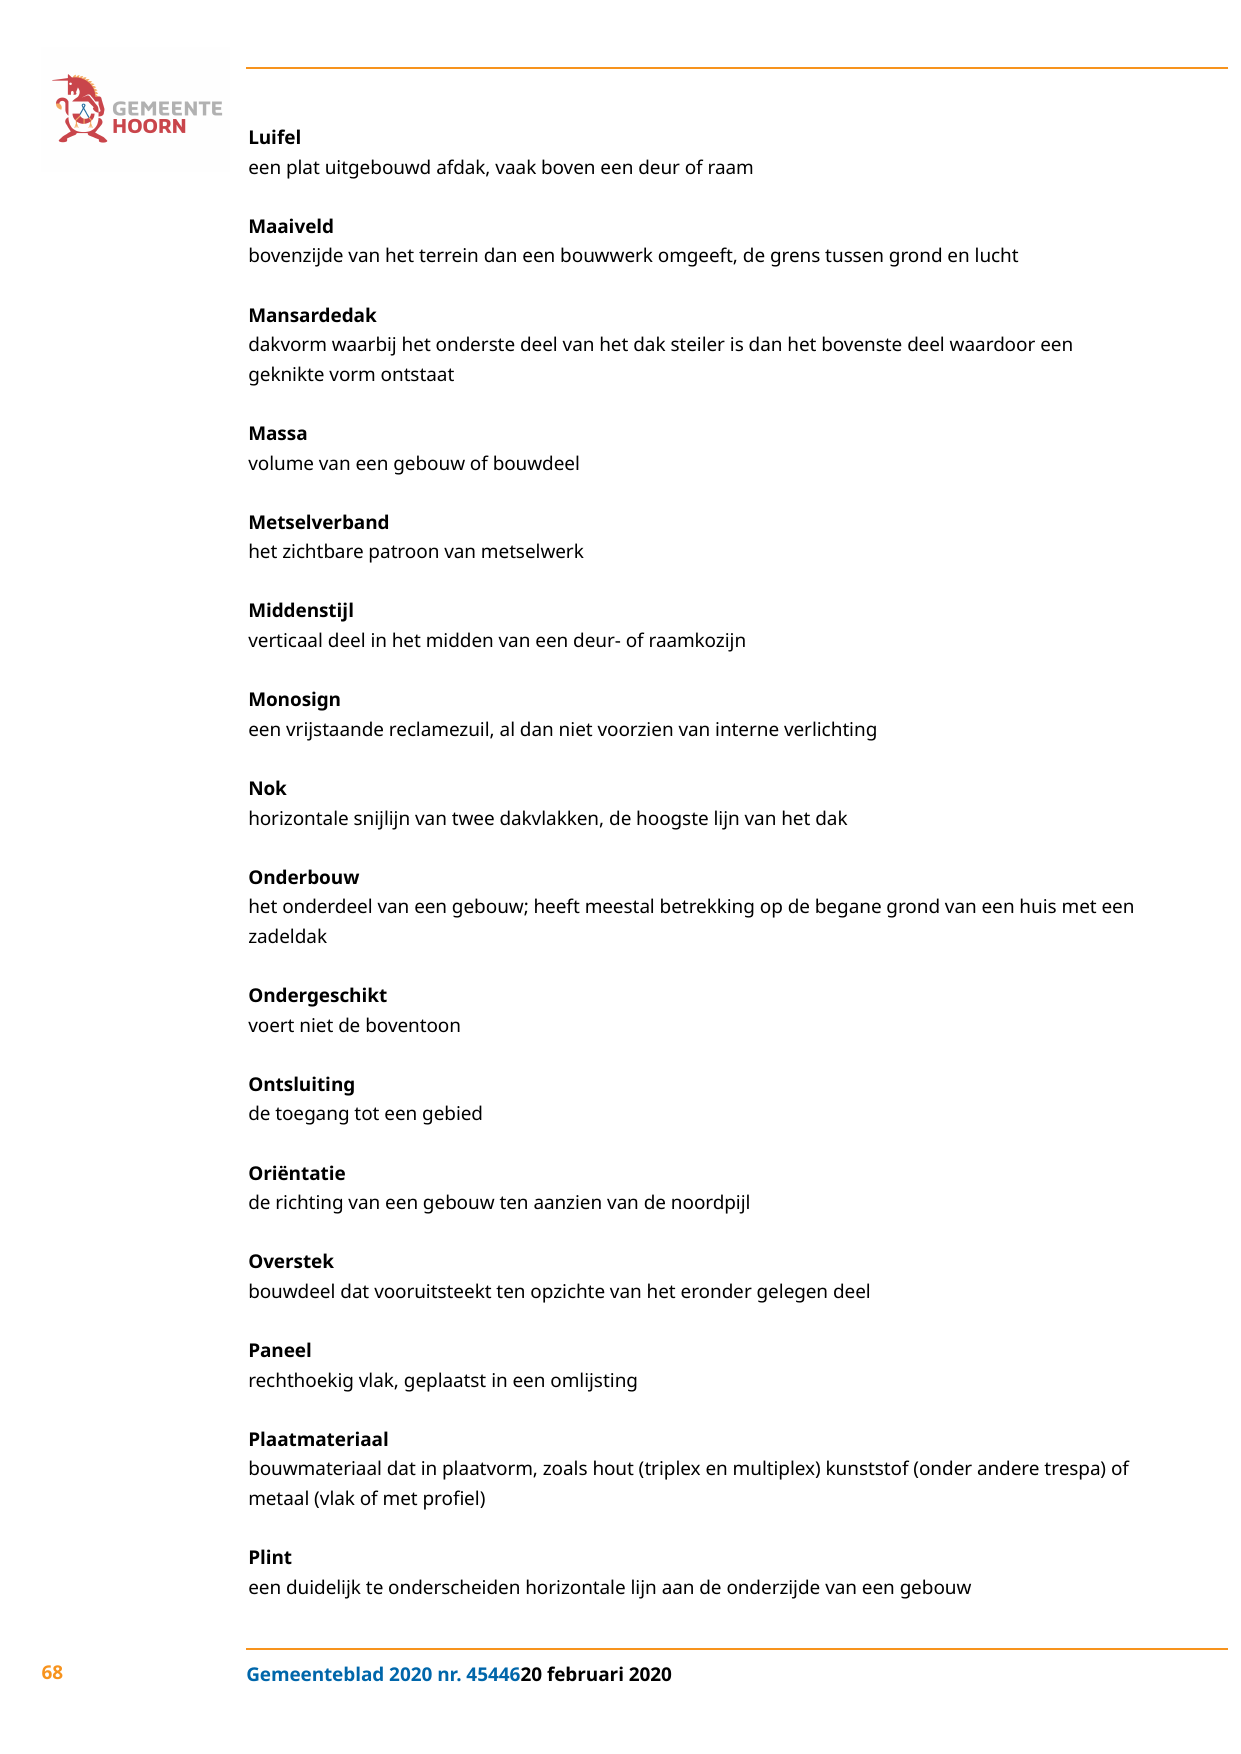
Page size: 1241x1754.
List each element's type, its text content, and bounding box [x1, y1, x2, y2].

text het onderdeel van een gebouw; heeft meestal betrekking op de begane grond van een huis met een zadeldak [248, 893, 1152, 949]
text Paneel [248, 1337, 1152, 1363]
text bouwmateriaal dat in plaatvorm, zoals hout (triplex en multiplex) kunststof (onder andere trespa) of metaal (vlak of met profiel) [248, 1456, 1152, 1511]
text bovenzijde van het terrein dan een bouwwerk omgeeft, de grens tussen grond en lucht [248, 243, 1152, 268]
text Mansardedak [248, 302, 1152, 328]
text Plaatmateriaal [248, 1426, 1152, 1452]
text de toegang tot een gebied [248, 1101, 1152, 1126]
text dakvorm waarbij het onderste deel van het dak steiler is dan het bovenste deel waardoor een geknikte vorm ontstaat [248, 331, 1152, 387]
picture [41, 47, 231, 172]
text volume van een gebouw of bouwdeel [248, 450, 1152, 476]
text Overstek [248, 1248, 1152, 1274]
text Metselverband [248, 509, 1152, 535]
text Ondergeschikt [248, 982, 1152, 1008]
text Oriëntatie [248, 1160, 1152, 1186]
text het zichtbare patroon van metselwerk [248, 538, 1152, 564]
text verticaal deel in het midden van een deur- of raamkozijn [248, 627, 1152, 653]
text Middenstijl [248, 598, 1152, 623]
text Maaiveld [248, 213, 1152, 239]
text een vrijstaande reclamezuil, al dan niet voorzien van interne verlichting [248, 716, 1152, 742]
text Plint [248, 1544, 1152, 1570]
text bouwdeel dat vooruitsteekt ten opzichte van het eronder gelegen deel [248, 1278, 1152, 1304]
text Monosign [248, 686, 1152, 712]
text Massa [248, 420, 1152, 446]
text Luifel [248, 124, 1152, 150]
text Ontsluiting [248, 1071, 1152, 1097]
text horizontale snijlijn van twee dakvlakken, de hoogste lijn van het dak [248, 805, 1152, 831]
text een plat uitgebouwd afdak, vaak boven een deur of raam [248, 154, 1152, 180]
text Nok [248, 775, 1152, 801]
text de richting van een gebouw ten aanzien van de noordpijl [248, 1189, 1152, 1215]
text een duidelijk te onderscheiden horizontale lijn aan de onderzijde van een gebouw [248, 1574, 1152, 1600]
text Onderbouw [248, 864, 1152, 890]
text voert niet de boventoon [248, 1012, 1152, 1038]
text rechthoekig vlak, geplaatst in een omlijsting [248, 1367, 1152, 1393]
